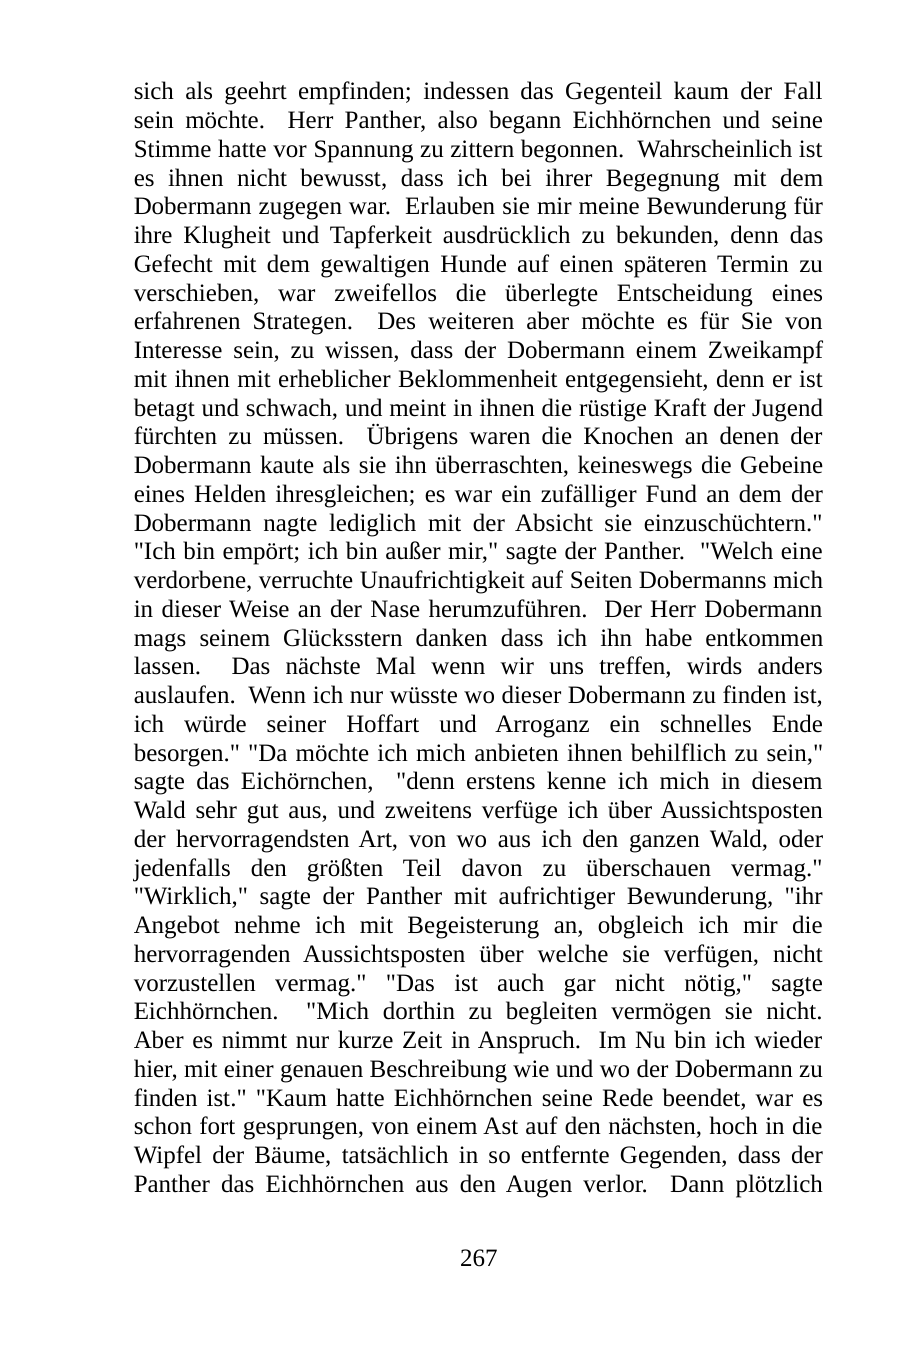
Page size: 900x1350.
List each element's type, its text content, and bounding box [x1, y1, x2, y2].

text sich als geehrt empfinden; indessen das Gegenteil kaum der Fall sein möchte. Herr Panther, also begann Eichhörnchen und seine Stimme hatte vor Spannung zu zittern begonnen. Wahrscheinlich ist es ihnen nicht bewusst, dass ich bei ihrer Begegnung mit dem Dobermann zugegen war. Erlauben sie mir meine Bewunderung für ihre Klugheit und Tapferkeit ausdrücklich zu bekunden, denn das Gefecht mit dem gewaltigen Hunde auf einen späteren Termin zu verschieben, war zweifellos die überlegte Entscheidung eines erfahrenen Strategen. Des weiteren aber möchte es für Sie von Interesse sein, zu wissen, dass der Dobermann einem Zweikampf mit ihnen mit erheblicher Beklommenheit entgegensieht, denn er ist betagt und schwach, und meint in ihnen die rüstige Kraft der Jugend fürchten zu müssen. Übrigens waren die Knochen an denen der Dobermann kaute als sie ihn überraschten, keineswegs die Gebeine eines Helden ihresgleichen; es war ein zufälliger Fund an dem der Dobermann nagte lediglich mit der Absicht sie einzuschüchtern." "Ich bin empört; ich bin außer mir," sagte der Panther. "Welch eine verdorbene, verruchte Unaufrichtigkeit auf Seiten Dobermanns mich in dieser Weise an der Nase herumzuführen. Der Herr Dobermann mags seinem Glücksstern danken dass ich ihn habe entkommen lassen. Das nächste Mal wenn wir uns treffen, wirds anders auslaufen. Wenn ich nur wüsste wo dieser Dobermann zu finden ist, ich würde seiner Hoffart und Arroganz ein schnelles Ende besorgen." "Da möchte ich mich anbieten ihnen behilflich zu sein," sagte das Eichörnchen, "denn erstens kenne ich mich in diesem Wald sehr gut aus, und zweitens verfüge ich über Aussichtsposten der hervorragendsten Art, von wo aus ich den ganzen Wald, oder jedenfalls den größten Teil davon zu überschauen vermag." "Wirklich," sagte der Panther mit aufrichtiger Bewunderung, "ihr Angebot nehme ich mit Begeisterung an, obgleich ich mir die hervorragenden Aussichtsposten über welche sie verfügen, nicht vorzustellen vermag." "Das ist auch gar nicht nötig," sagte Eichhörnchen. "Mich dorthin zu begleiten vermögen sie nicht. Aber es nimmt nur kurze Zeit in Anspruch. Im Nu bin ich wieder hier, mit einer genauen Beschreibung wie und wo der Dobermann zu finden ist." "Kaum hatte Eichhörnchen seine Rede beendet, war es schon fort gesprungen, von einem Ast auf den nächsten, hoch in die Wipfel der Bäume, tatsächlich in so entfernte Gegenden, dass der Panther das Eichhörnchen aus den Augen verlor. Dann plötzlich [133, 76, 823, 1198]
